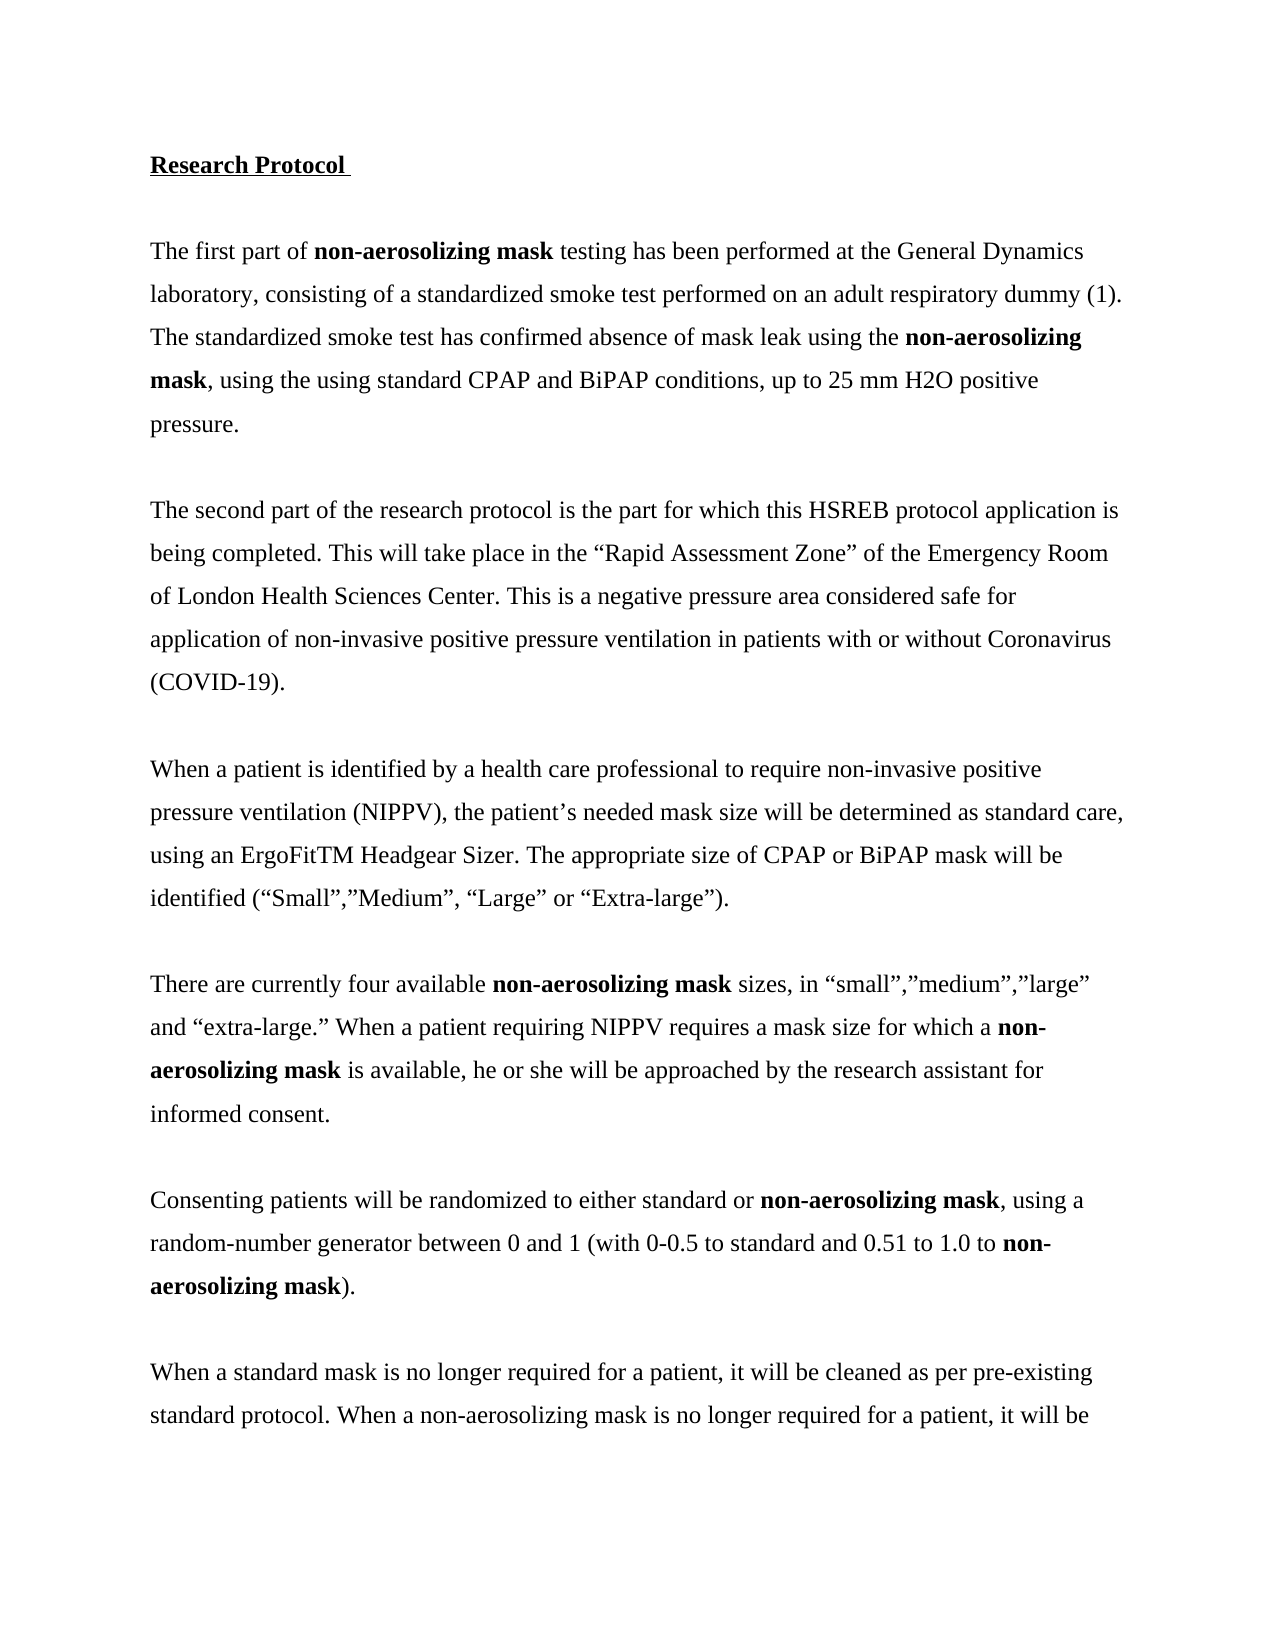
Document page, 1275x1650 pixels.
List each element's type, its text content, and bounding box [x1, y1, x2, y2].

text Research Protocol [150, 150, 1125, 179]
text The second part of the research protocol is the part for which this HSREB protocol application is being completed. This will take place in the “Rapid Assessment Zone” of the Emergency Room of London Health Sciences Center. This is a negative pressure area considered safe for application of non-invasive positive pressure ventilation in patients with or without Coronavirus (COVID-19). [150, 495, 1125, 696]
text When a patient is identified by a health care professional to require non-invasive positive pressure ventilation (NIPPV), the patient’s needed mask size will be determined as standard care, using an ErgoFitTM Headgear Sizer. The appropriate size of CPAP or BiPAP mask will be identified (“Small”,”Medium”, “Large” or “Extra-large”). [150, 754, 1125, 912]
text Consenting patients will be randomized to either standard or non-aerosolizing mask, using a random-number generator between 0 and 1 (with 0-0.5 to standard and 0.51 to 1.0 to non-aerosolizing mask). [150, 1185, 1125, 1300]
text When a standard mask is no longer required for a patient, it will be cleaned as per pre-existing standard protocol. When a non-aerosolizing mask is no longer required for a patient, it will be [150, 1357, 1125, 1429]
text The first part of non-aerosolizing mask testing has been performed at the General Dynamics laboratory, consisting of a standardized smoke test performed on an adult respiratory dummy (1). The standardized smoke test has confirmed absence of mask leak using the non-aerosolizing mask, using the using standard CPAP and BiPAP conditions, up to 25 mm H2O positive pressure. [150, 236, 1125, 437]
text There are currently four available non-aerosolizing mask sizes, in “small”,”medium”,”large” and “extra-large.” When a patient requiring NIPPV requires a mask size for which a non-aerosolizing mask is available, he or she will be approached by the research assistant for informed consent. [150, 969, 1125, 1127]
